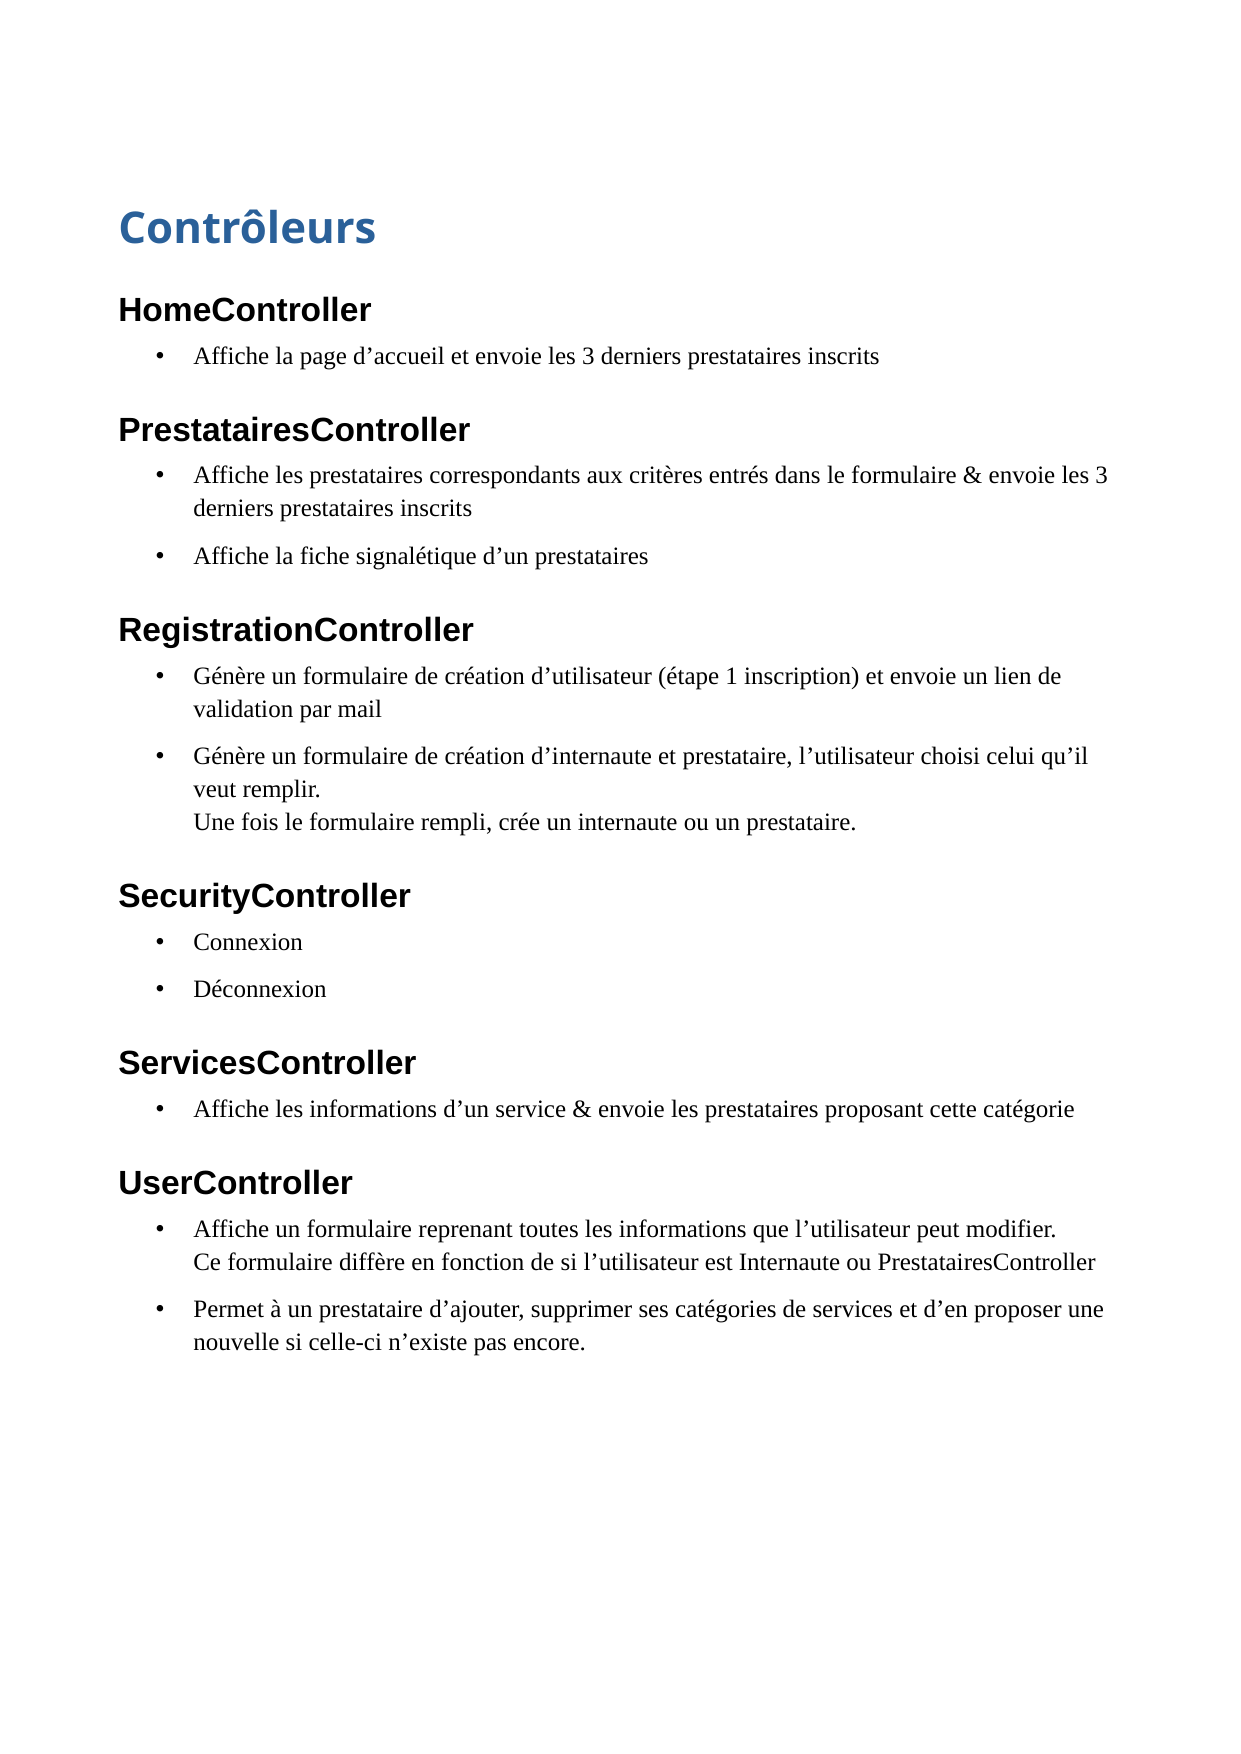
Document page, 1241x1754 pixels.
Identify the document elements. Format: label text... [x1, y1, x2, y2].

subtitle HomeController [118, 290, 1122, 328]
list Génère un formulaire de création d’utilisateur (étape 1 inscription) et envoie un lien de validation par mail [156, 661, 1122, 722]
subtitle UserController [118, 1163, 1122, 1201]
list Permet à un prestataire d’ajouter, supprimer ses catégories de services et d’en proposer une nouvelle si celle-ci n’existe pas encore. [156, 1294, 1122, 1356]
subtitle RegistrationController [118, 609, 1122, 648]
list Déconnexion [156, 974, 1122, 1003]
list Affiche un formulaire reprenant toutes les informations que l’utilisateur peut modifier. Ce formulaire diffère en fonction de si l’utilisateur est Internaute ou PrestatairesController [156, 1214, 1122, 1276]
subtitle Contrôleurs [118, 197, 1122, 256]
list Affiche les informations d’un service & envoie les prestataires proposant cette catégorie [156, 1094, 1122, 1123]
list Connexion [156, 927, 1122, 956]
list Affiche les prestataires correspondants aux critères entrés dans le formulaire & envoie les 3 derniers prestataires inscrits [156, 461, 1122, 522]
subtitle ServicesController [118, 1043, 1122, 1082]
list Génère un formulaire de création d’internaute et prestataire, l’utilisateur choisi celui qu’il veut remplir. Une fois le formulaire rempli, crée un internaute ou un prestataire. [156, 741, 1122, 836]
list Affiche la page d’accueil et envoie les 3 derniers prestataires inscrits [156, 341, 1122, 370]
list Affiche la fiche signalétique d’un prestataires [156, 541, 1122, 570]
subtitle SecurityController [118, 876, 1122, 914]
subtitle PrestatairesController [118, 409, 1122, 448]
